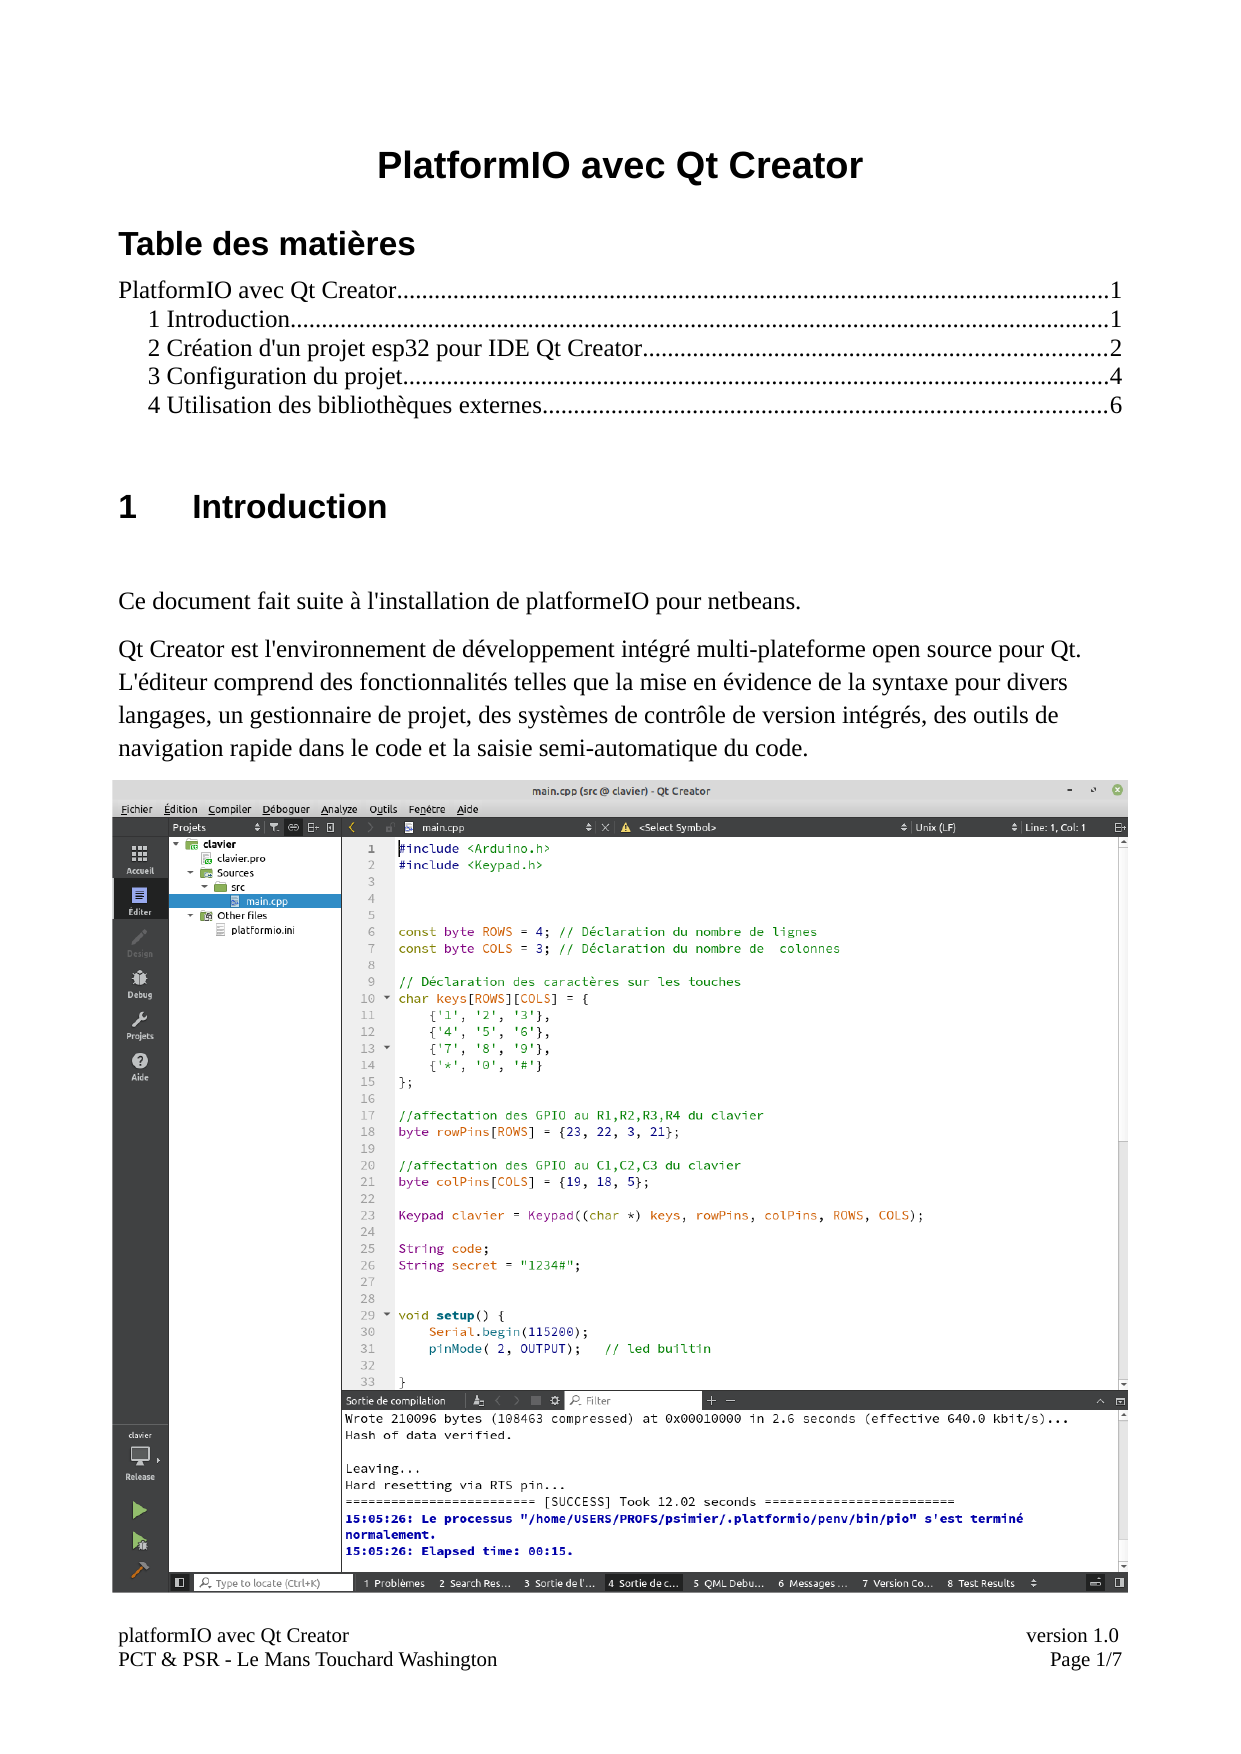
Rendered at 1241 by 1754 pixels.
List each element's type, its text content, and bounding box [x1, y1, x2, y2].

subtitle Table des matières [118, 224, 1122, 263]
subtitle PlatformIO avec Qt Creator [118, 143, 1122, 187]
text PlatformIO avec Qt Creator 1 [118, 275, 1122, 304]
text Qt Creator est l'environnement de développement intégré multi-plateforme open source pour Qt. L'éditeur comprend des fonctionnalités telles que la mise en évidence de la syntaxe pour divers langages, un gestionnaire de projet, des systèmes de contrôle de version intégrés, des outils de navigation rapide dans le code et la saisie semi-automatique du code. [118, 634, 1122, 762]
text 4 Utilisation des bibliothèques externes 6 [148, 390, 1122, 419]
text 2 Création d'un projet esp32 pour IDE Qt Creator 2 [148, 333, 1122, 361]
text Ce document fait suite à l'installation de platformeIO pour netbeans. [118, 586, 1122, 615]
subtitle Introduction [118, 487, 1122, 526]
text 1 Introduction 1 [148, 304, 1122, 333]
picture [112, 780, 1128, 1593]
text 3 Configuration du projet 4 [148, 361, 1122, 390]
